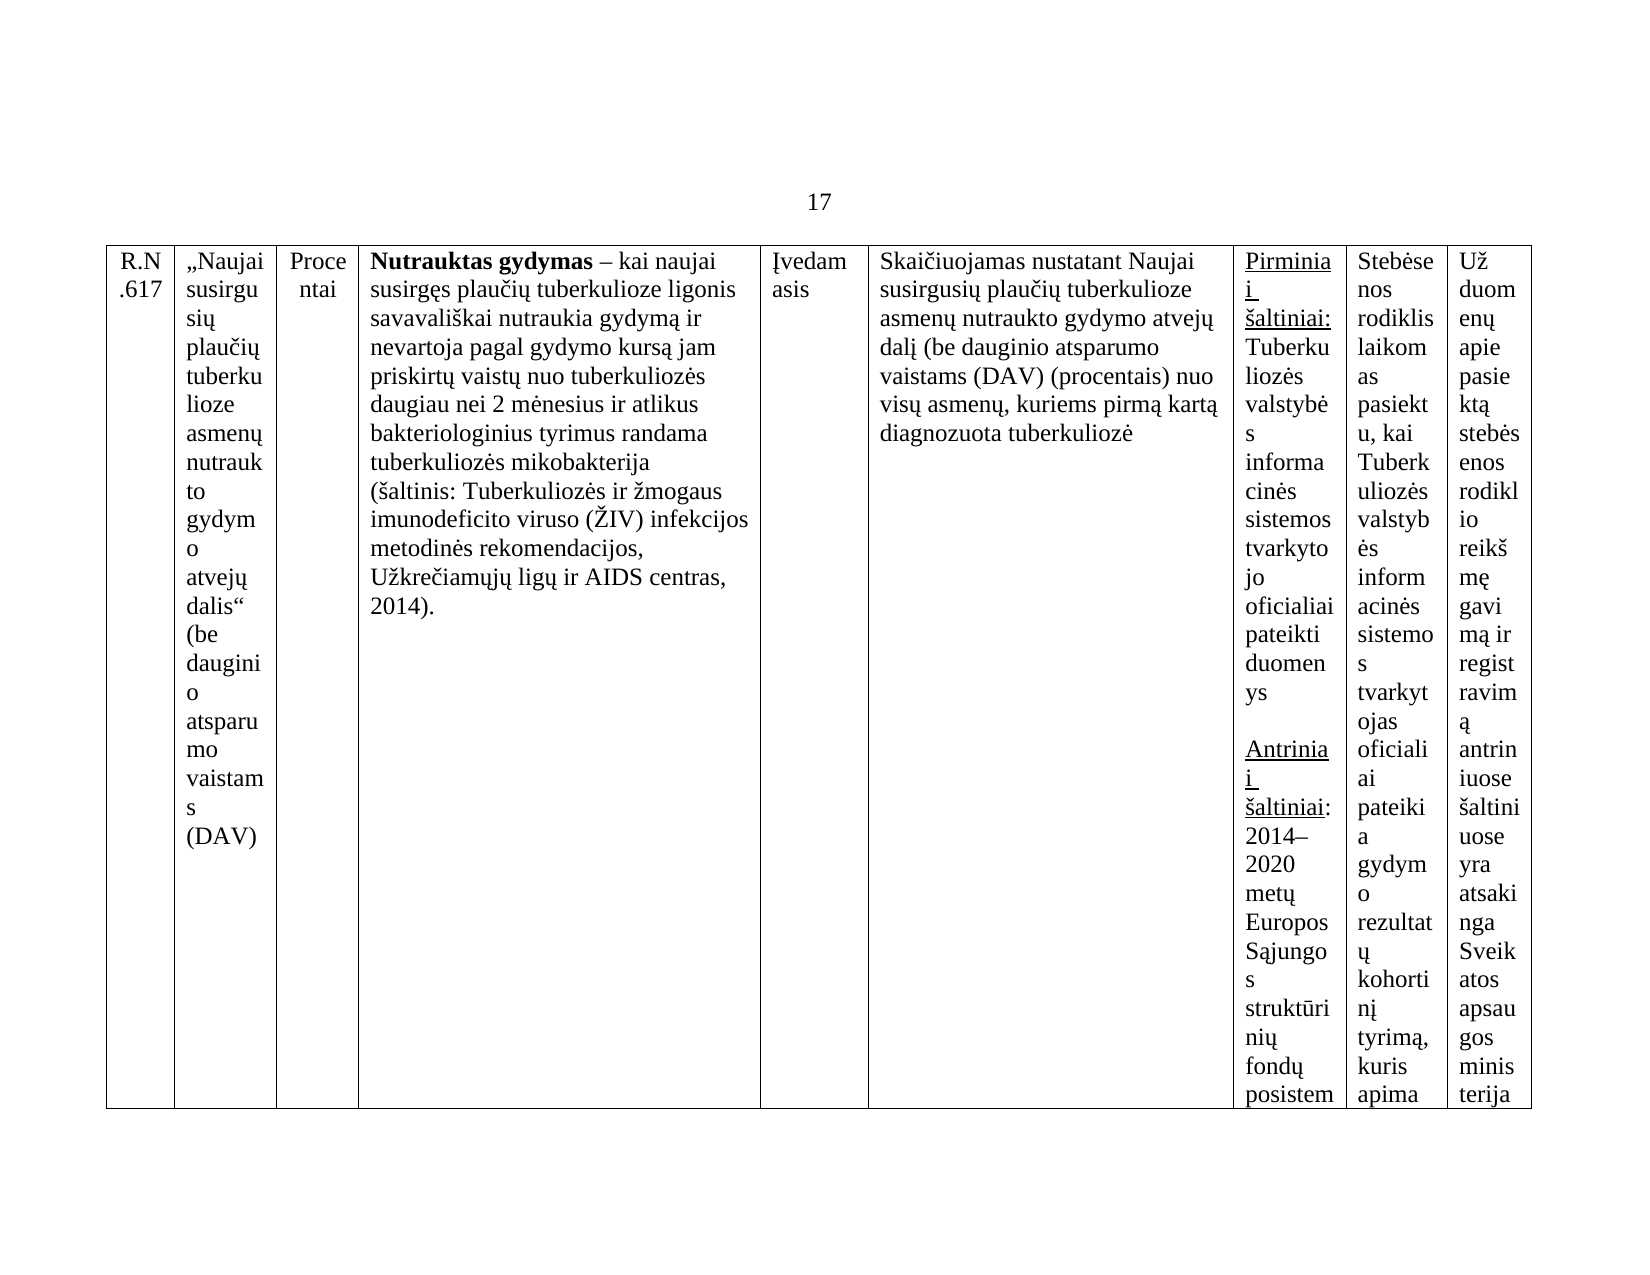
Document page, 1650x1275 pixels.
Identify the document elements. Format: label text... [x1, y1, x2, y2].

table_cell Įvedamasis [761, 246, 868, 1108]
table_cell Skaičiuojamas nustatant Naujai susirgusių plaučių tuberkulioze asmenų nutraukto gydymo atvejų dalį (be dauginio atsparumo vaistams (DAV) (procentais) nuo visų asmenų, kuriems pirmą kartą diagnozuota tuberkuliozė [869, 246, 1233, 1108]
table_cell Nutrauktas gydymas – kai naujai susirgęs plaučių tuberkulioze ligonis savavališkai nutraukia gydymą ir nevartoja pagal gydymo kursą jam priskirtų vaistų nuo tuberkuliozės daugiau nei 2 mėnesius ir atlikus bakteriologinius tyrimus randama tuberkuliozės mikobakterija (šaltinis: Tuberkuliozės ir žmogaus imunodeficito viruso (ŽIV) infekcijos metodinės rekomendacijos, Užkrečiamųjų ligų ir AIDS centras, 2014). [359, 246, 760, 1108]
table_cell Stebėsenos rodiklis laikomas pasiektu, kai Tuberkuliozės valstybės informacinės sistemos tvarkytojas oficialiai pateikia gydymo rezultatų kohortinį tyrimą, kuris apima [1347, 246, 1447, 1108]
table_cell Pirminiai šaltiniai: Tuberkuliozės valstybės informacinės sistemos tvarkytojo oficialiai pateikti duomenys Antriniai šaltiniai: 2014–2020 metų Europos Sąjungos struktūrinių fondų posistem [1234, 246, 1346, 1108]
table_cell „Naujai susirgusių plaučių tuberkulioze asmenų nutraukto gydymo atvejų dalis“ (be dauginio atsparumo vaistams (DAV) [175, 246, 276, 1108]
table_cell R.N.617 [107, 246, 174, 1108]
table_cell Procentai [277, 246, 358, 1108]
table_cell Už duomenų apie pasiektą stebėsenos rodiklio reikšmę gavimą ir registravimą antriniuose šaltiniuose yra atsakinga Sveikatos apsaugos ministerija [1448, 246, 1531, 1108]
